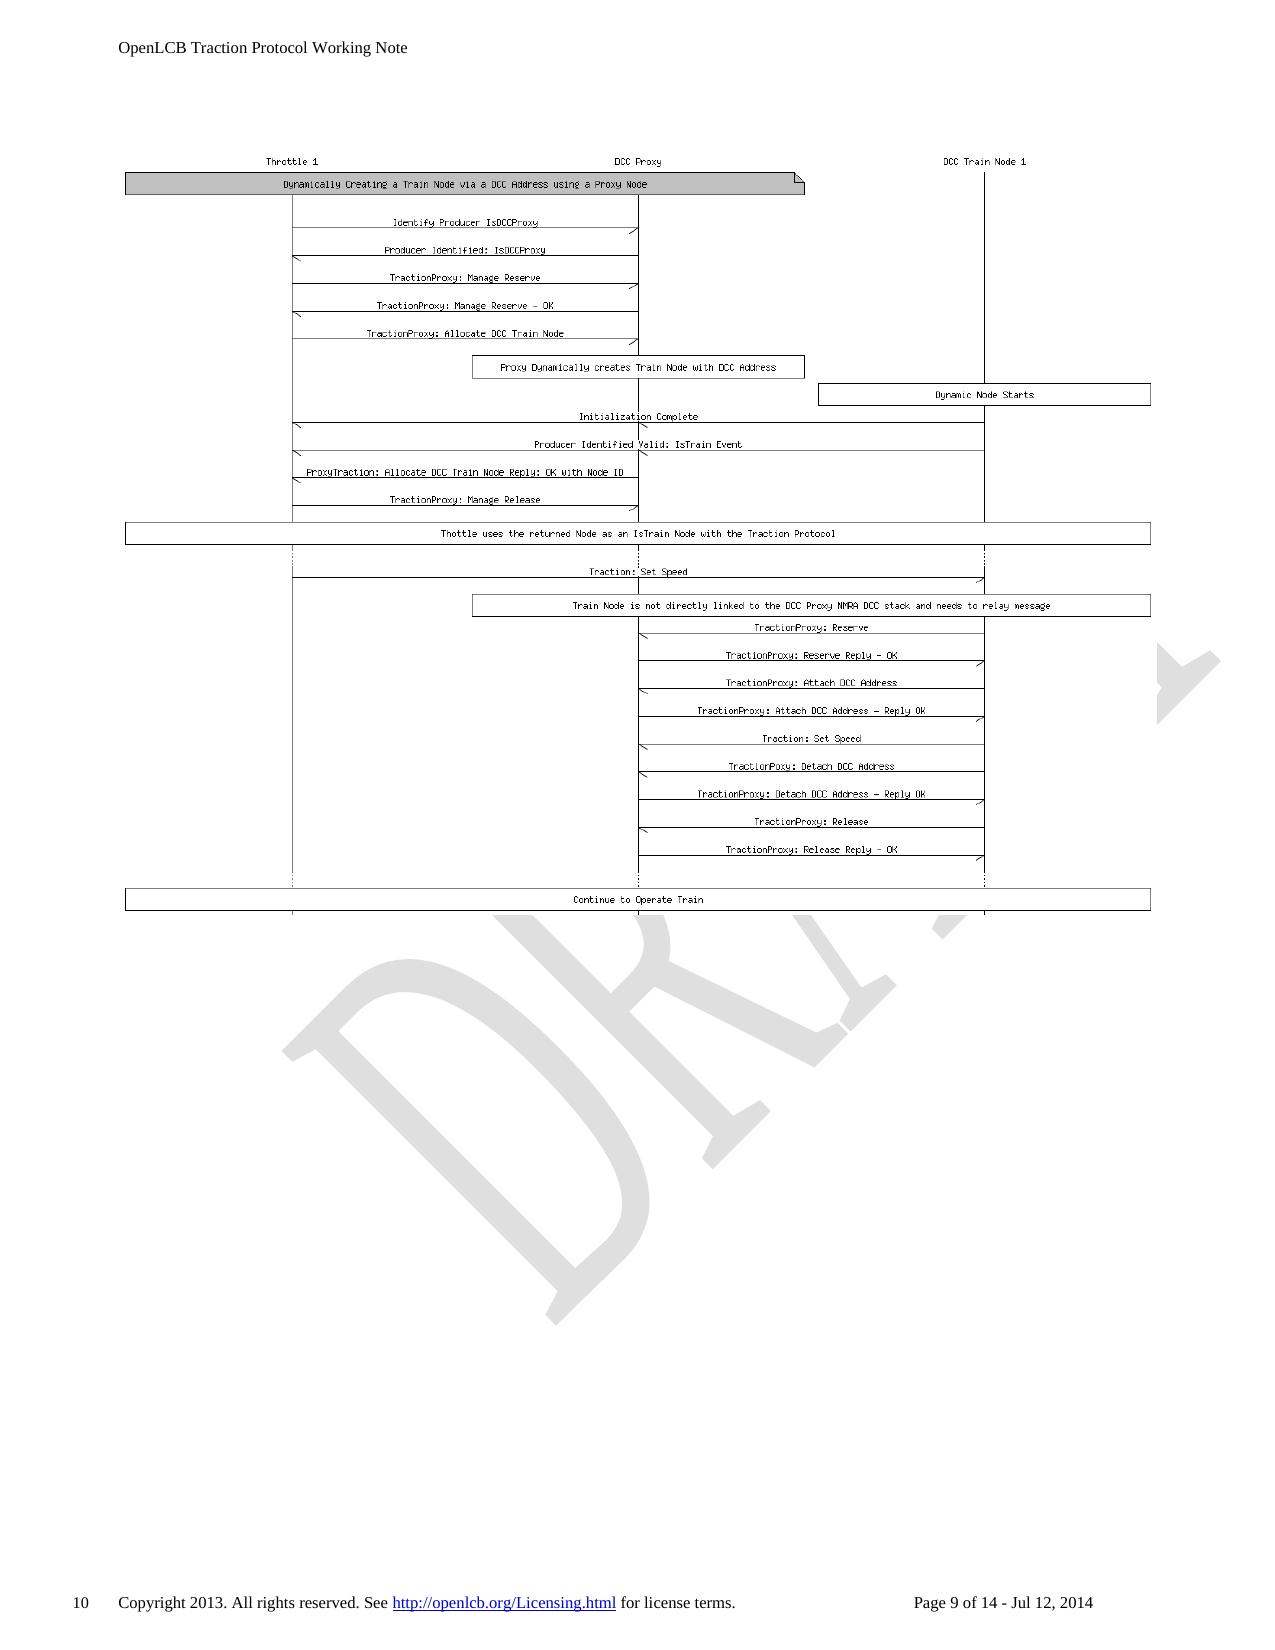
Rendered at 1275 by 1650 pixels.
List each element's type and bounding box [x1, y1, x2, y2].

picture [118, 150, 1157, 915]
